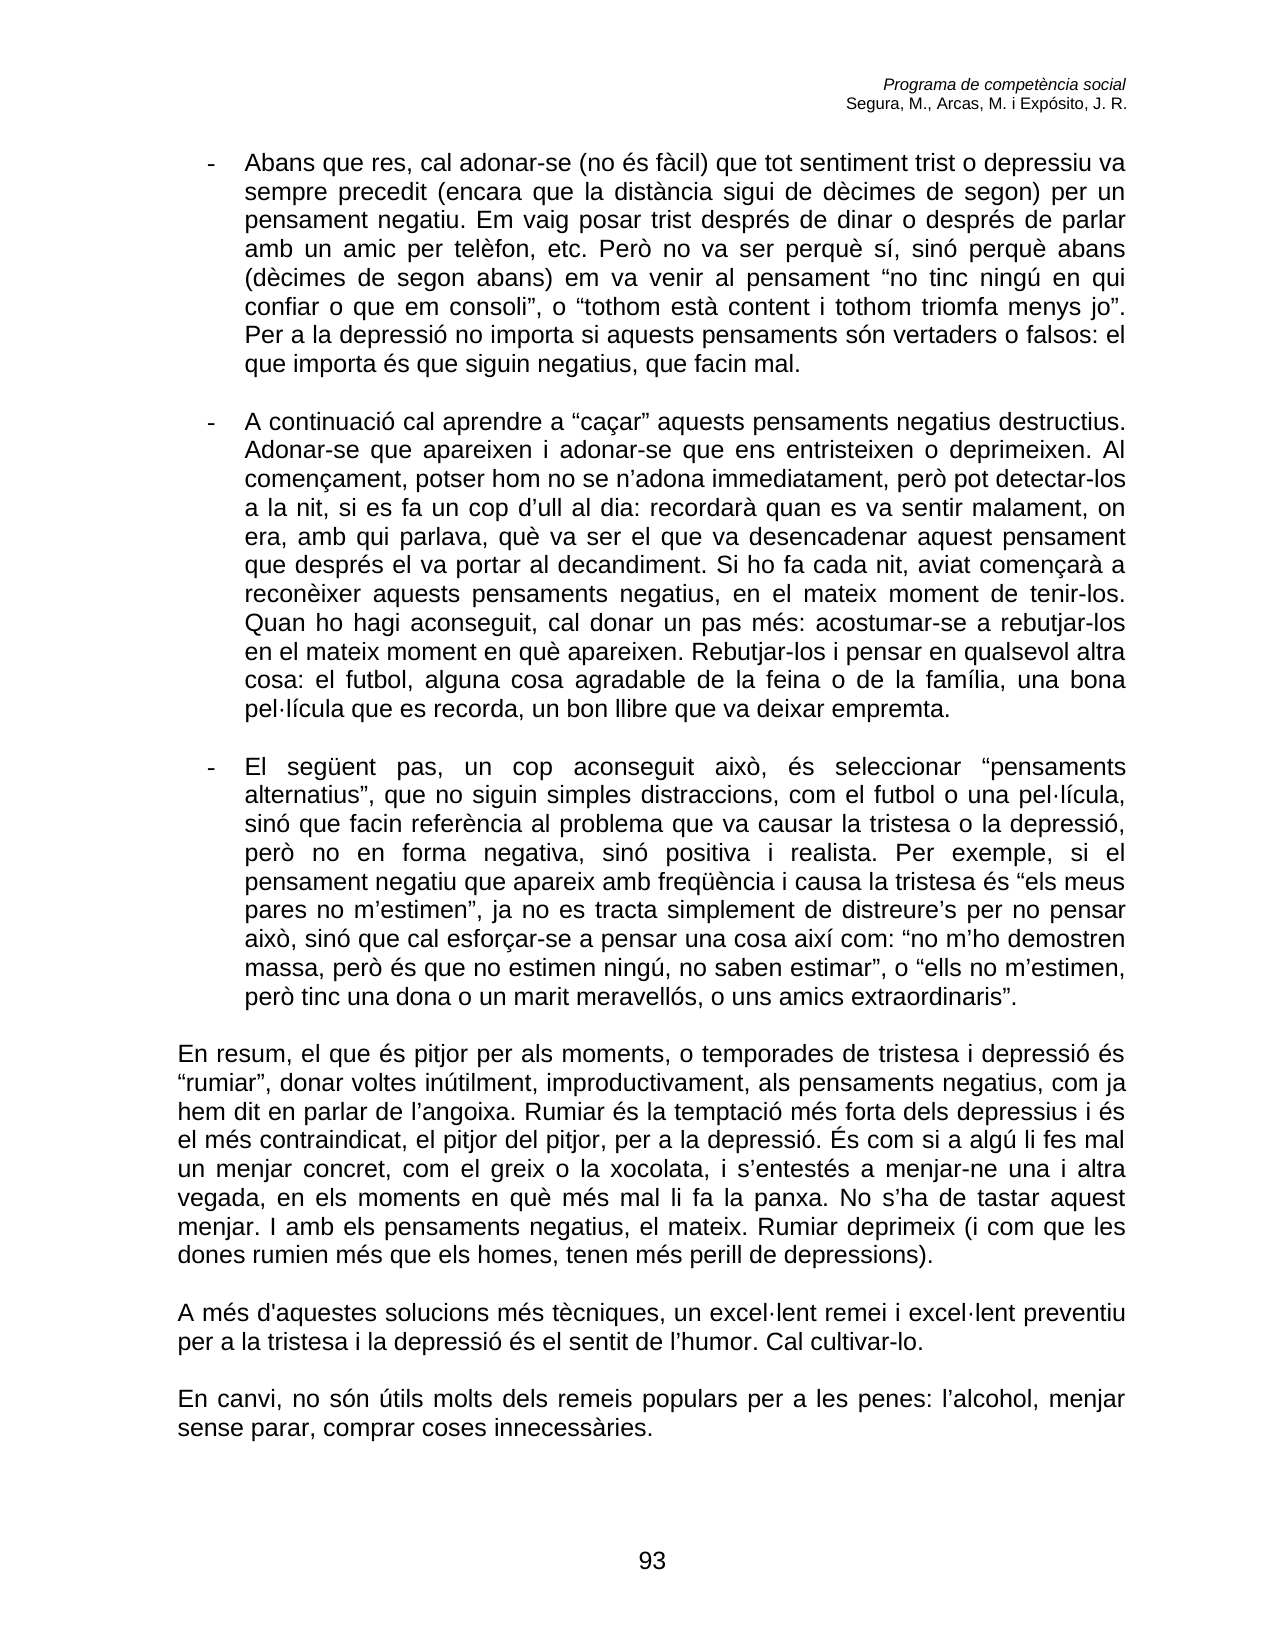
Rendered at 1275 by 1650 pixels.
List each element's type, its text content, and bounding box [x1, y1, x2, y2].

text En canvi, no són útils molts dels remeis populars per a les penes: l’alcohol, menjar sense parar, comprar coses innecessàries. [177, 1384, 1127, 1442]
list Abans que res, cal adonar-se (no és fàcil) que tot sentiment trist o depressiu va sempre precedit (encara que la distància sigui de dècimes de segon) per un pensament negatiu. Em vaig posar trist després de dinar o després de parlar amb un amic per telèfon, etc. Però no va ser perquè sí, sinó perquè abans (dècimes de segon abans) em va venir al pensament “no tinc ningú en qui confiar o que em consoli”, o “tothom està content i tothom triomfa menys jo”. Per a la depressió no importa si aquests pensaments són vertaders o falsos: el que importa és que siguin negatius, que facin mal. [207, 148, 1127, 378]
text En resum, el que és pitjor per als moments, o temporades de tristesa i depressió és “rumiar”, donar voltes inútilment, improductivament, als pensaments negatius, com ja hem dit en parlar de l’angoixa. Rumiar és la temptació més forta dels depressius i és el més contraindicat, el pitjor del pitjor, per a la depressió. És com si a algú li fes mal un menjar concret, com el greix o la xocolata, i s’entestés a menjar-ne una i altra vegada, en els moments en què més mal li fa la panxa. No s’ha de tastar aquest menjar. I amb els pensaments negatius, el mateix. Rumiar deprimeix (i com que les dones rumien més que els homes, tenen més perill de depressions). [177, 1039, 1127, 1269]
list El següent pas, un cop aconseguit això, és seleccionar “pensaments alternatius”, que no siguin simples distraccions, com el futbol o una pel·lícula, sinó que facin referència al problema que va causar la tristesa o la depressió, però no en forma negativa, sinó positiva i realista. Per exemple, si el pensament negatiu que apareix amb freqüència i causa la tristesa és “els meus pares no m’estimen”, ja no es tracta simplement de distreure’s per no pensar això, sinó que cal esforçar-se a pensar una cosa així com: “no m’ho demostren massa, però és que no estimen ningú, no saben estimar”, o “ells no m’estimen, però tinc una dona o un marit meravellós, o uns amics extraordinaris”. [207, 752, 1127, 1011]
list A continuació cal aprendre a “caçar” aquests pensaments negatius destructius. Adonar-se que apareixen i adonar-se que ens entristeixen o deprimeixen. Al començament, potser hom no se n’adona immediatament, però pot detectar-los a la nit, si es fa un cop d’ull al dia: recordarà quan es va sentir malament, on era, amb qui parlava, què va ser el que va desencadenar aquest pensament que després el va portar al decandiment. Si ho fa cada nit, aviat començarà a reconèixer aquests pensaments negatius, en el mateix moment de tenir-los. Quan ho hagi aconseguit, cal donar un pas més: acostumar-se a rebutjar-los en el mateix moment en què apareixen. Rebutjar-los i pensar en qualsevol altra cosa: el futbol, alguna cosa agradable de la feina o de la família, una bona pel·lícula que es recorda, un bon llibre que va deixar empremta. [207, 407, 1127, 723]
text A més d'aquestes solucions més tècniques, un excel·lent remei i excel·lent preventiu per a la tristesa i la depressió és el sentit de l’humor. Cal cultivar-lo. [177, 1298, 1127, 1356]
